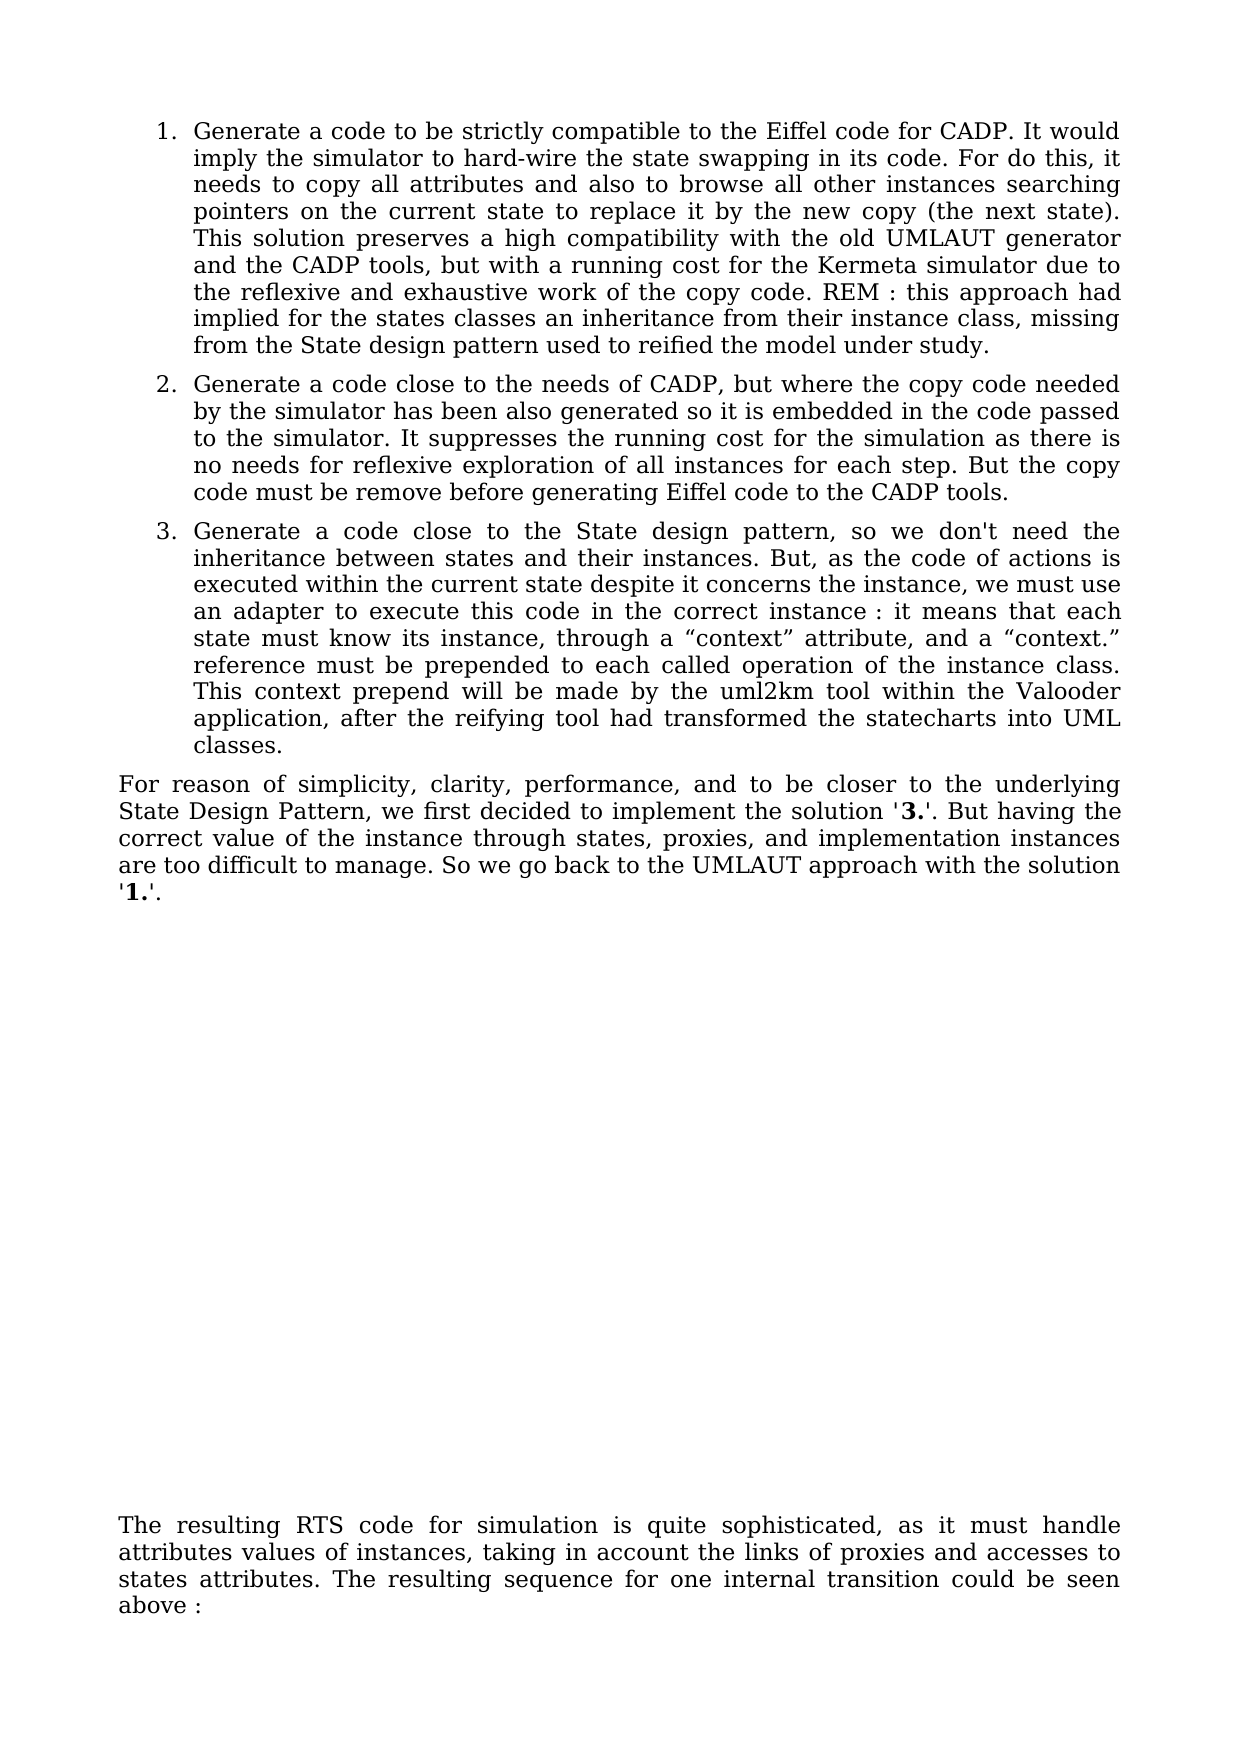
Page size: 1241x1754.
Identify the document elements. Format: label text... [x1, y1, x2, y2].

text For reason of simplicity, clarity, performance, and to be closer to the underlying State Design Pattern, we first decided to implement the solution '3.'. But having the correct value of the instance through states, proxies, and implementation instances are too difficult to manage. So we go back to the UMLAUT approach with the solution '1.'. [118, 771, 1122, 906]
list Generate a code close to the State design pattern, so we don't need the inheritance between states and their instances. But, as the code of actions is executed within the current state despite it concerns the instance, we must use an adapter to execute this code in the correct instance : it means that each state must know its instance, through a “context” attribute, and a “context.” reference must be prepended to each called operation of the instance class. This context prepend will be made by the uml2km tool within the Valooder application, after the reifying tool had transformed the statecharts into UML classes. [156, 518, 1122, 759]
text The resulting RTS code for simulation is quite sophisticated, as it must handle attributes values of instances, taking in account the links of proxies and accesses to states attributes. The resulting sequence for one internal transition could be seen above : [118, 1512, 1122, 1619]
list Generate a code to be strictly compatible to the Eiffel code for CADP. It would imply the simulator to hard-wire the state swapping in its code. For do this, it needs to copy all attributes and also to browse all other instances searching pointers on the current state to replace it by the new copy (the next state). This solution preserves a high compatibility with the old UMLAUT generator and the CADP tools, but with a running cost for the Kermeta simulator due to the reflexive and exhaustive work of the copy code. REM : this approach had implied for the states classes an inheritance from their instance class, missing from the State design pattern used to reified the model under study. [156, 118, 1122, 359]
list Generate a code close to the needs of CADP, but where the copy code needed by the simulator has been also generated so it is embedded in the code passed to the simulator. It suppresses the running cost for the simulation as there is no needs for reflexive exploration of all instances for each step. But the copy code must be remove before generating Eiffel code to the CADP tools. [156, 372, 1122, 505]
